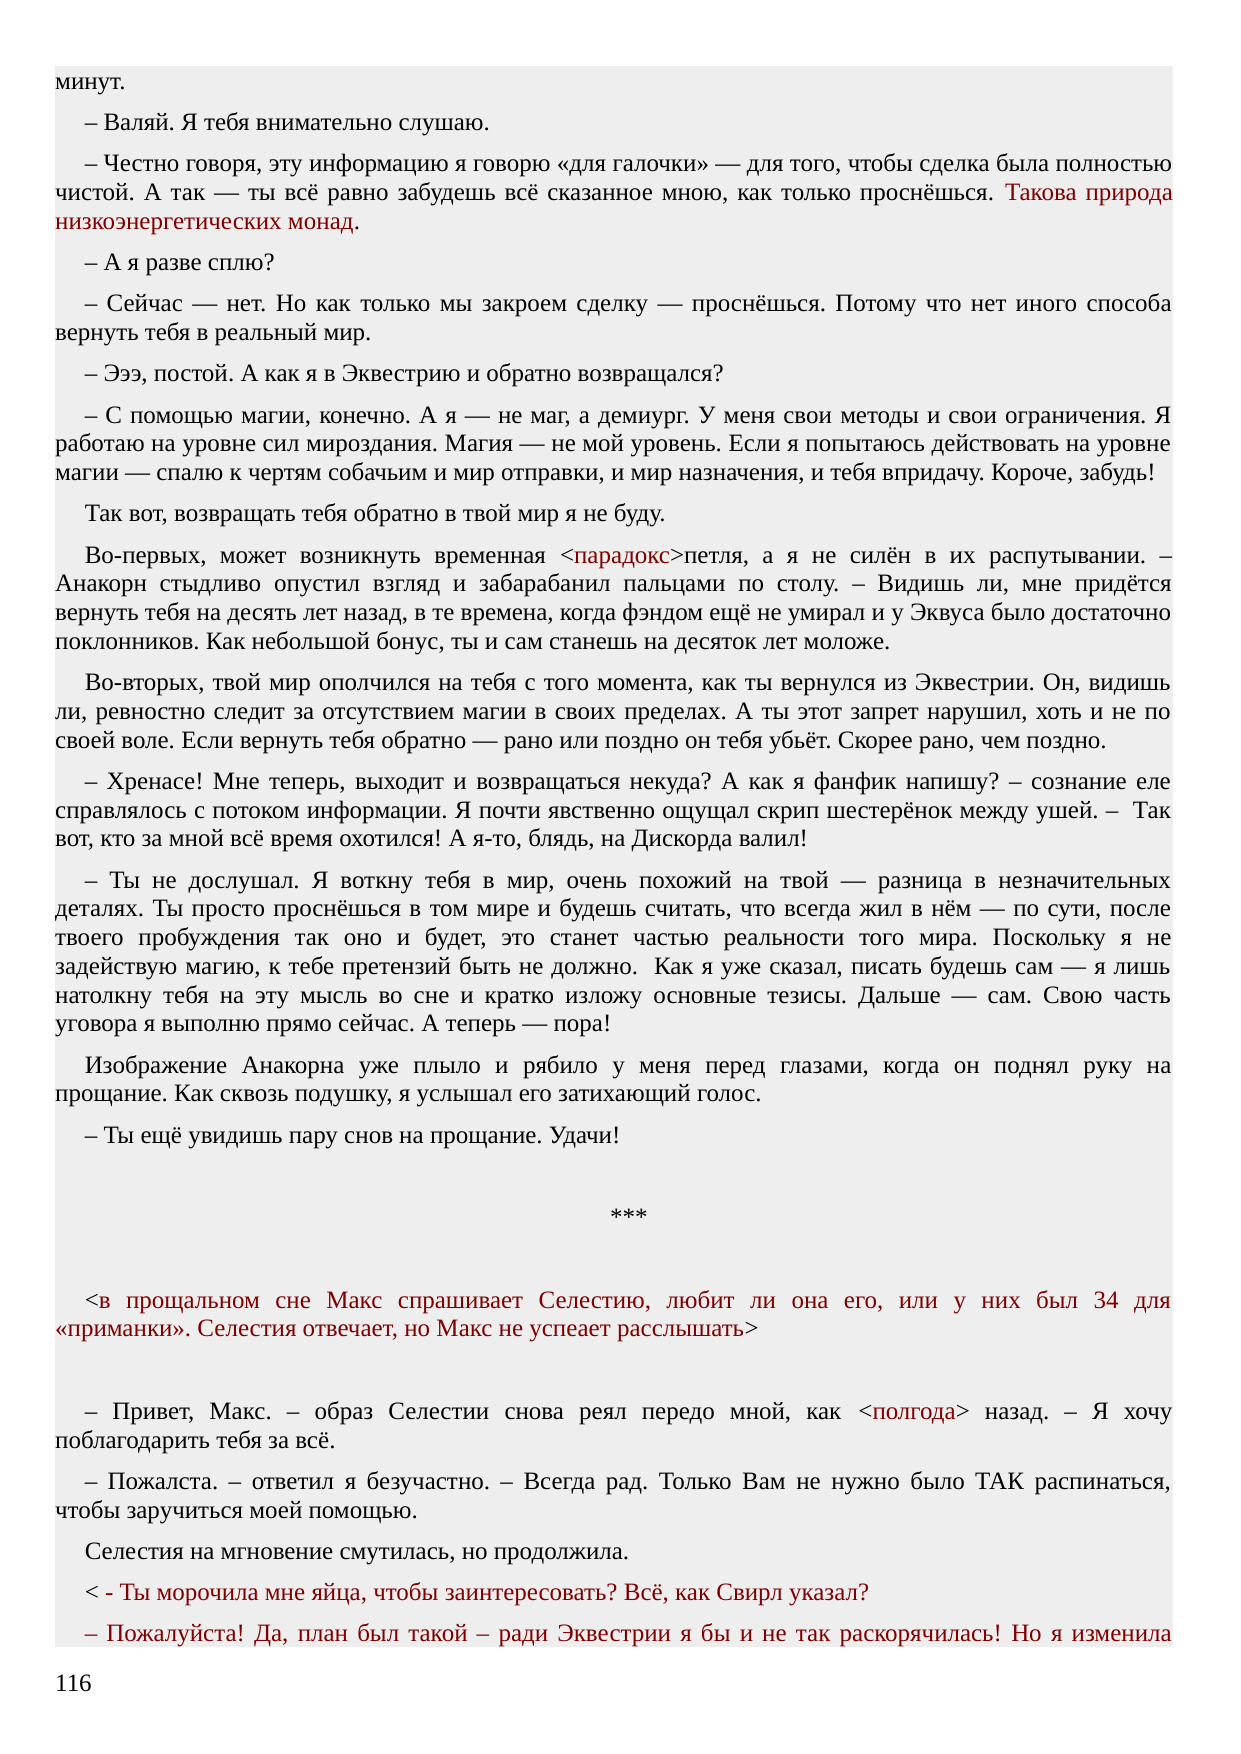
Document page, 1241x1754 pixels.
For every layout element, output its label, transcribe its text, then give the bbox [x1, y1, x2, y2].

text < - Ты морочила мне яйца, чтобы заинтересовать? Всё, как Свирл указал? [55, 1577, 1173, 1606]
text Во-вторых, твой мир ополчился на тебя с того момента, как ты вернулся из Эквестрии. Он, видишь ли, ревностно следит за отсутствием магии в своих пределах. А ты этот запрет нарушил, хоть и не по своей воле. Если вернуть тебя обратно — рано или поздно он тебя убьёт. Скорее рано, чем поздно. [55, 667, 1173, 753]
text <в прощальном сне Макс спрашивает Селестию, любит ли она его, или у них был 34 для «приманки». Селестия отвечает, но Макс не успеает расслышать> [55, 1285, 1173, 1342]
text – Ты ещё увидишь пару снов на прощание. Удачи! [55, 1120, 1173, 1148]
text – А я разве сплю? [55, 247, 1173, 276]
text – Ты не дослушал. Я воткну тебя в мир, очень похожий на твой — разница в незначительных деталях. Ты просто проснёшься в том мире и будешь считать, что всегда жил в нём — по сути, после твоего пробуждения так оно и будет, это станет частью реальности того мира. Поскольку я не задействую магию, к тебе претензий быть не должно. Как я уже сказал, писать будешь сам — я лишь натолкну тебя на эту мысль во сне и кратко изложу основные тезисы. Дальше — сам. Свою часть уговора я выполню прямо сейчас. А теперь — пора! [55, 865, 1173, 1037]
text – Сейчас — нет. Но как только мы закроем сделку — проснёшься. Потому что нет иного способа вернуть тебя в реальный мир. [55, 288, 1173, 346]
text – Привет, Макс. – образ Селестии снова реял передо мной, как <полгода> назад. – Я хочу поблагодарить тебя за всё. [55, 1396, 1173, 1453]
text – Честно говоря, эту информацию я говорю «для галочки» — для того, чтобы сделка была полностью чистой. А так — ты всё равно забудешь всё сказанное мною, как только проснёшься. Такова природа низкоэнергетических монад. [55, 148, 1173, 235]
text – Пожалуйста! Да, план был такой – ради Эквестрии я бы и не так раскорячилась! Но я изменила [55, 1618, 1173, 1647]
text Селестия на мгновение смутилась, но продолжила. [55, 1536, 1173, 1565]
text – Пожалста. – ответил я безучастно. – Всегда рад. Только Вам не нужно было ТАК распинаться, чтобы заручиться моей помощью. [55, 1466, 1173, 1523]
text Изображение Анакорна уже плыло и рябило у меня перед глазами, когда он поднял руку на прощание. Как сквозь подушку, я услышал его затихающий голос. [55, 1050, 1173, 1107]
text минут. [55, 66, 1173, 95]
text – С помощью магии, конечно. А я — не маг, а демиург. У меня свои методы и свои ограничения. Я работаю на уровне сил мироздания. Магия — не мой уровень. Если я попытаюсь действовать на уровне магии — спалю к чертям собачьим и мир отправки, и мир назначения, и тебя впридачу. Короче, забудь! [55, 400, 1173, 486]
text – Хренасе! Мне теперь, выходит и возвращаться некуда? А как я фанфик напишу? – сознание еле справлялось с потоком информации. Я почти явственно ощущал скрип шестерёнок между ушей. – Так вот, кто за мной всё время охотился! А я-то, блядь, на Дискорда валил! [55, 766, 1173, 852]
text *** [55, 1202, 1173, 1231]
text Во-первых, может возникнуть временная <парадокс>петля, а я не силён в их распутывании. – Анакорн стыдливо опустил взгляд и забарабанил пальцами по столу. – Видишь ли, мне придётся вернуть тебя на десять лет назад, в те времена, когда фэндом ещё не умирал и у Эквуса было достаточно поклонников. Как небольшой бонус, ты и сам станешь на десяток лет моложе. [55, 540, 1173, 655]
text – Валяй. Я тебя внимательно слушаю. [55, 107, 1173, 136]
text – Эээ, постой. А как я в Эквестрию и обратно возвращался? [55, 358, 1173, 387]
text Так вот, возвращать тебя обратно в твой мир я не буду. [55, 498, 1173, 527]
